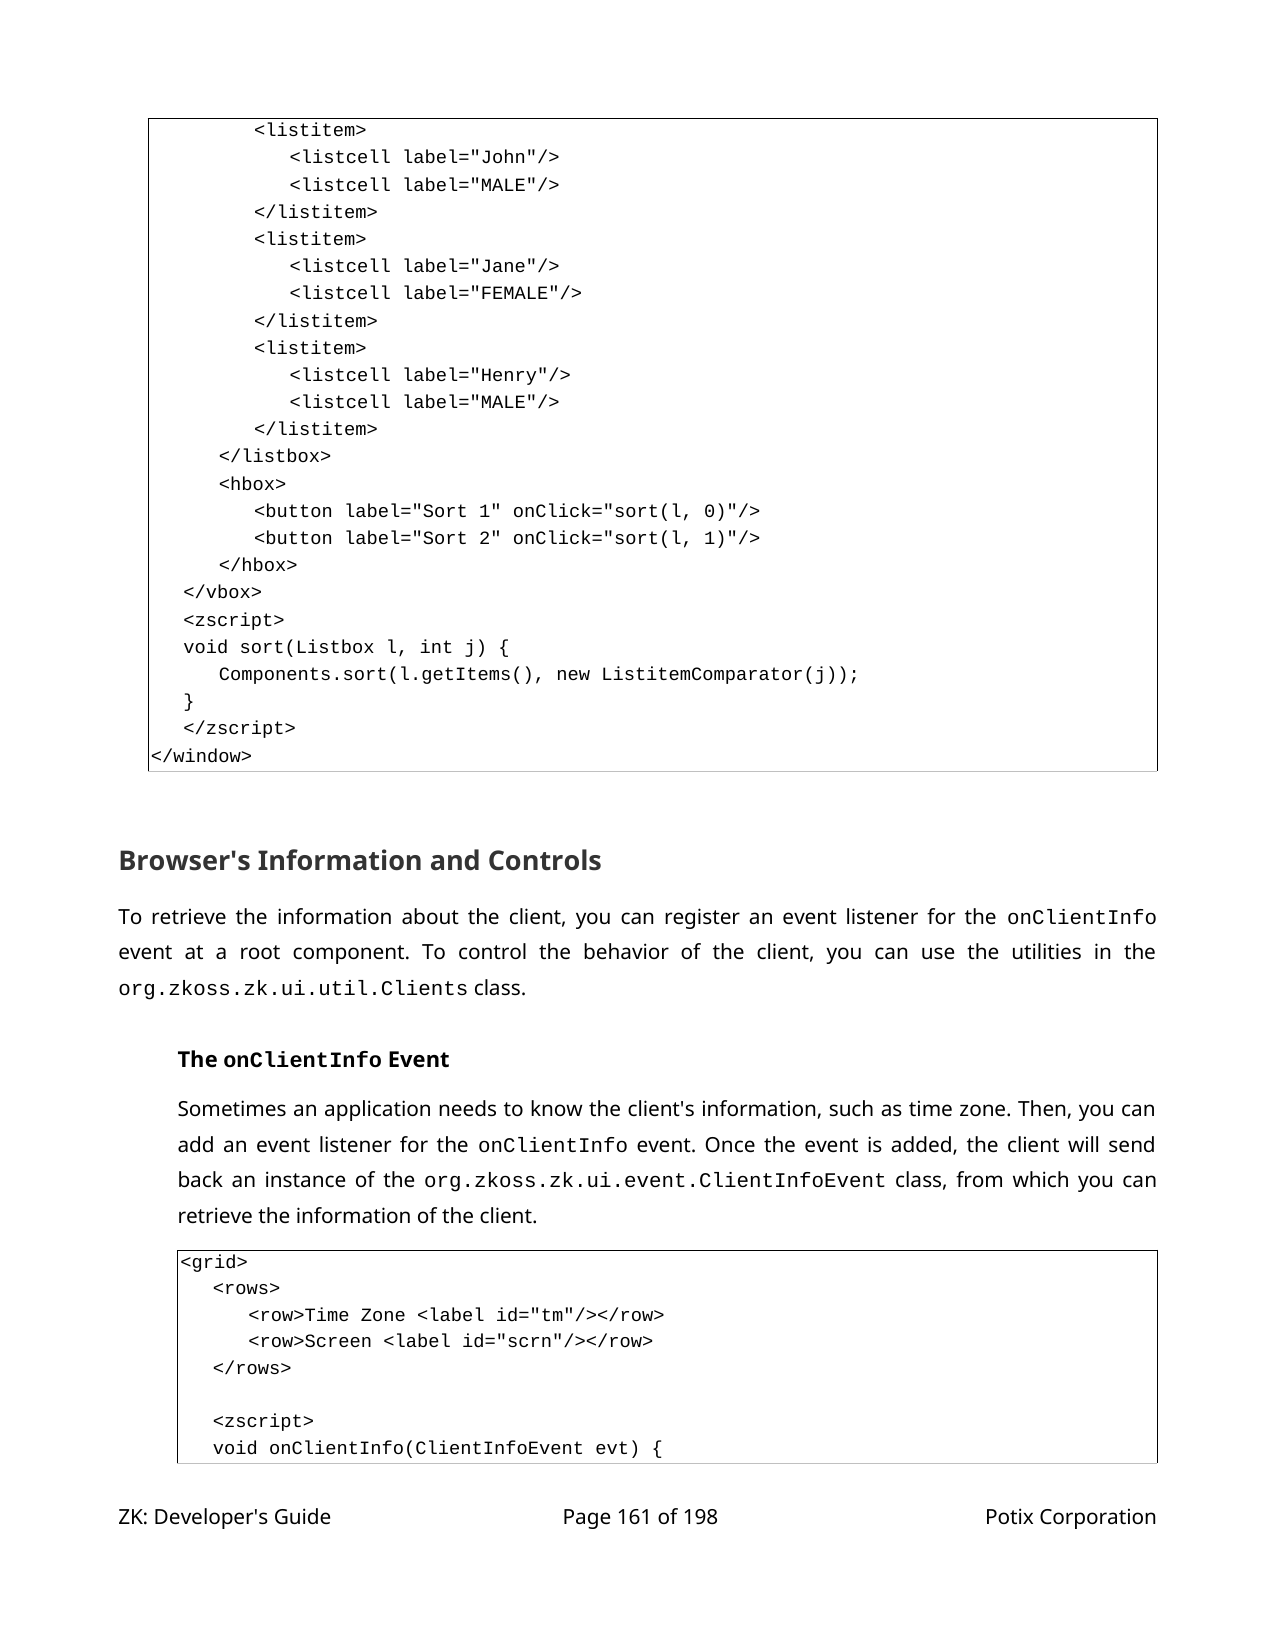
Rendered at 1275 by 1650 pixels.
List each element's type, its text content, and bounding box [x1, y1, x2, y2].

text <grid> <rows> <row>Time Zone <label id="tm"/></row> <row>Screen <label id="scrn"/></row> </rows> <zscript> void onClientInfo(ClientInfoEvent evt) { [178, 1251, 1157, 1463]
text </listitem> [149, 308, 1157, 333]
text <button label="Sort 2" onClick="sort(l, 1)"/> [149, 526, 1157, 550]
text </vbox> [149, 580, 1157, 604]
text </listitem> [149, 200, 1157, 224]
text Components.sort(l.getItems(), new ListitemComparator(j)); [149, 662, 1157, 686]
text <listitem> [149, 227, 1157, 251]
text <listcell label="MALE"/> [149, 390, 1157, 414]
text </window> [149, 743, 1157, 771]
text Sometimes an application needs to know the client's information, such as time zone. Then, you can add an event listener for the onClientInfo event. Once the event is added, the client will send back an instance of the org.zkoss.zk.ui.event.ClientInfoEvent class, from which you can retrieve the information of the client. [177, 1094, 1157, 1229]
text <button label="Sort 1" onClick="sort(l, 0)"/> [149, 499, 1157, 523]
text </hbox> [149, 553, 1157, 577]
subtitle Browser's Information and Controls [118, 842, 1157, 878]
text <listcell label="MALE"/> [149, 172, 1157, 197]
text </listitem> [149, 417, 1157, 441]
text <listcell label="John"/> [149, 145, 1157, 169]
text <hbox> [149, 472, 1157, 496]
subtitle The onClientInfo Event [177, 1044, 1157, 1074]
text To retrieve the information about the client, you can register an event listener for the onClientInfo event at a root component. To control the behavior of the client, you can use the utilities in the org.zkoss.zk.ui.util.Clients class. [118, 902, 1157, 1001]
text </listbox> [149, 444, 1157, 469]
text <listcell label="Jane"/> [149, 254, 1157, 278]
text </zscript> [149, 716, 1157, 741]
text <listcell label="FEMALE"/> [149, 281, 1157, 306]
text <zscript> [149, 607, 1157, 632]
text <listitem> [149, 119, 1157, 142]
text } [149, 689, 1157, 713]
text void sort(Listbox l, int j) { [149, 635, 1157, 659]
text <listitem> [149, 336, 1157, 360]
text <listcell label="Henry"/> [149, 363, 1157, 387]
